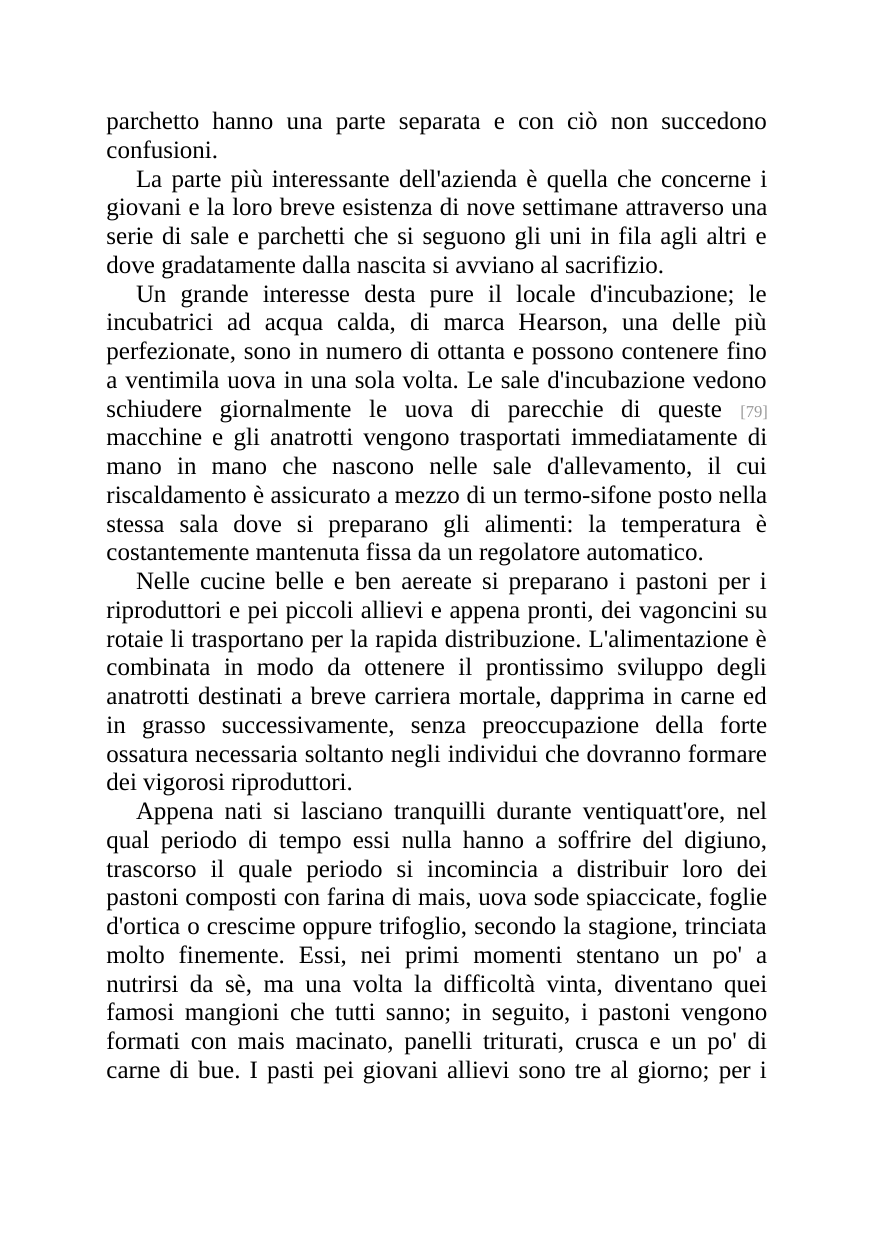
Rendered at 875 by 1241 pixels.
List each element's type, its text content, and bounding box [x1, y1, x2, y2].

text Appena nati si lasciano tranquilli durante ventiquatt'ore, nel qual periodo di tempo essi nulla hanno a soffrire del digiuno, trascorso il quale periodo si incomincia a distribuir loro dei pastoni composti con farina di mais, uova sode spiaccicate, foglie d'ortica o crescime oppure trifoglio, secondo la stagione, trinciata molto finemente. Essi, nei primi momenti stentano un po' a nutrirsi da sè, ma una volta la difficoltà vinta, diventano quei famosi mangioni che tutti sanno; in seguito, i pastoni vengono formati con mais macinato, panelli triturati, crusca e un po' di carne di bue. I pasti pei giovani allievi sono tre al giorno; per i [106, 796, 768, 1084]
text parchetto hanno una parte separata e con ciò non succedono confusioni. [106, 106, 768, 164]
text La parte più interessante dell'azienda è quella che concerne i giovani e la loro breve esistenza di nove settimane attraverso una serie di sale e parchetti che si seguono gli uni in fila agli altri e dove gradatamente dalla nascita si avviano al sacrifizio. [106, 164, 768, 279]
text Nelle cucine belle e ben aereate si preparano i pastoni per i riproduttori e pei piccoli allievi e appena pronti, dei vagoncini su rotaie li trasportano per la rapida distribuzione. L'alimentazione è combinata in modo da ottenere il prontissimo sviluppo degli anatrotti destinati a breve carriera mortale, dapprima in carne ed in grasso successivamente, senza preoccupazione della forte ossatura necessaria soltanto negli individui che dovranno formare dei vigorosi riproduttori. [106, 566, 768, 796]
text Un grande interesse desta pure il locale d'incubazione; le incubatrici ad acqua calda, di marca Hearson, una delle più perfezionate, sono in numero di ottanta e possono contenere fino a ventimila uova in una sola volta. Le sale d'incubazione vedono schiudere giornalmente le uova di parecchie di queste [79] macchine e gli anatrotti vengono trasportati immediatamente di mano in mano che nascono nelle sale d'allevamento, il cui riscaldamento è assicurato a mezzo di un termo-sifone posto nella stessa sala dove si preparano gli alimenti: la temperatura è costantemente mantenuta fissa da un regolatore automatico. [106, 279, 768, 566]
